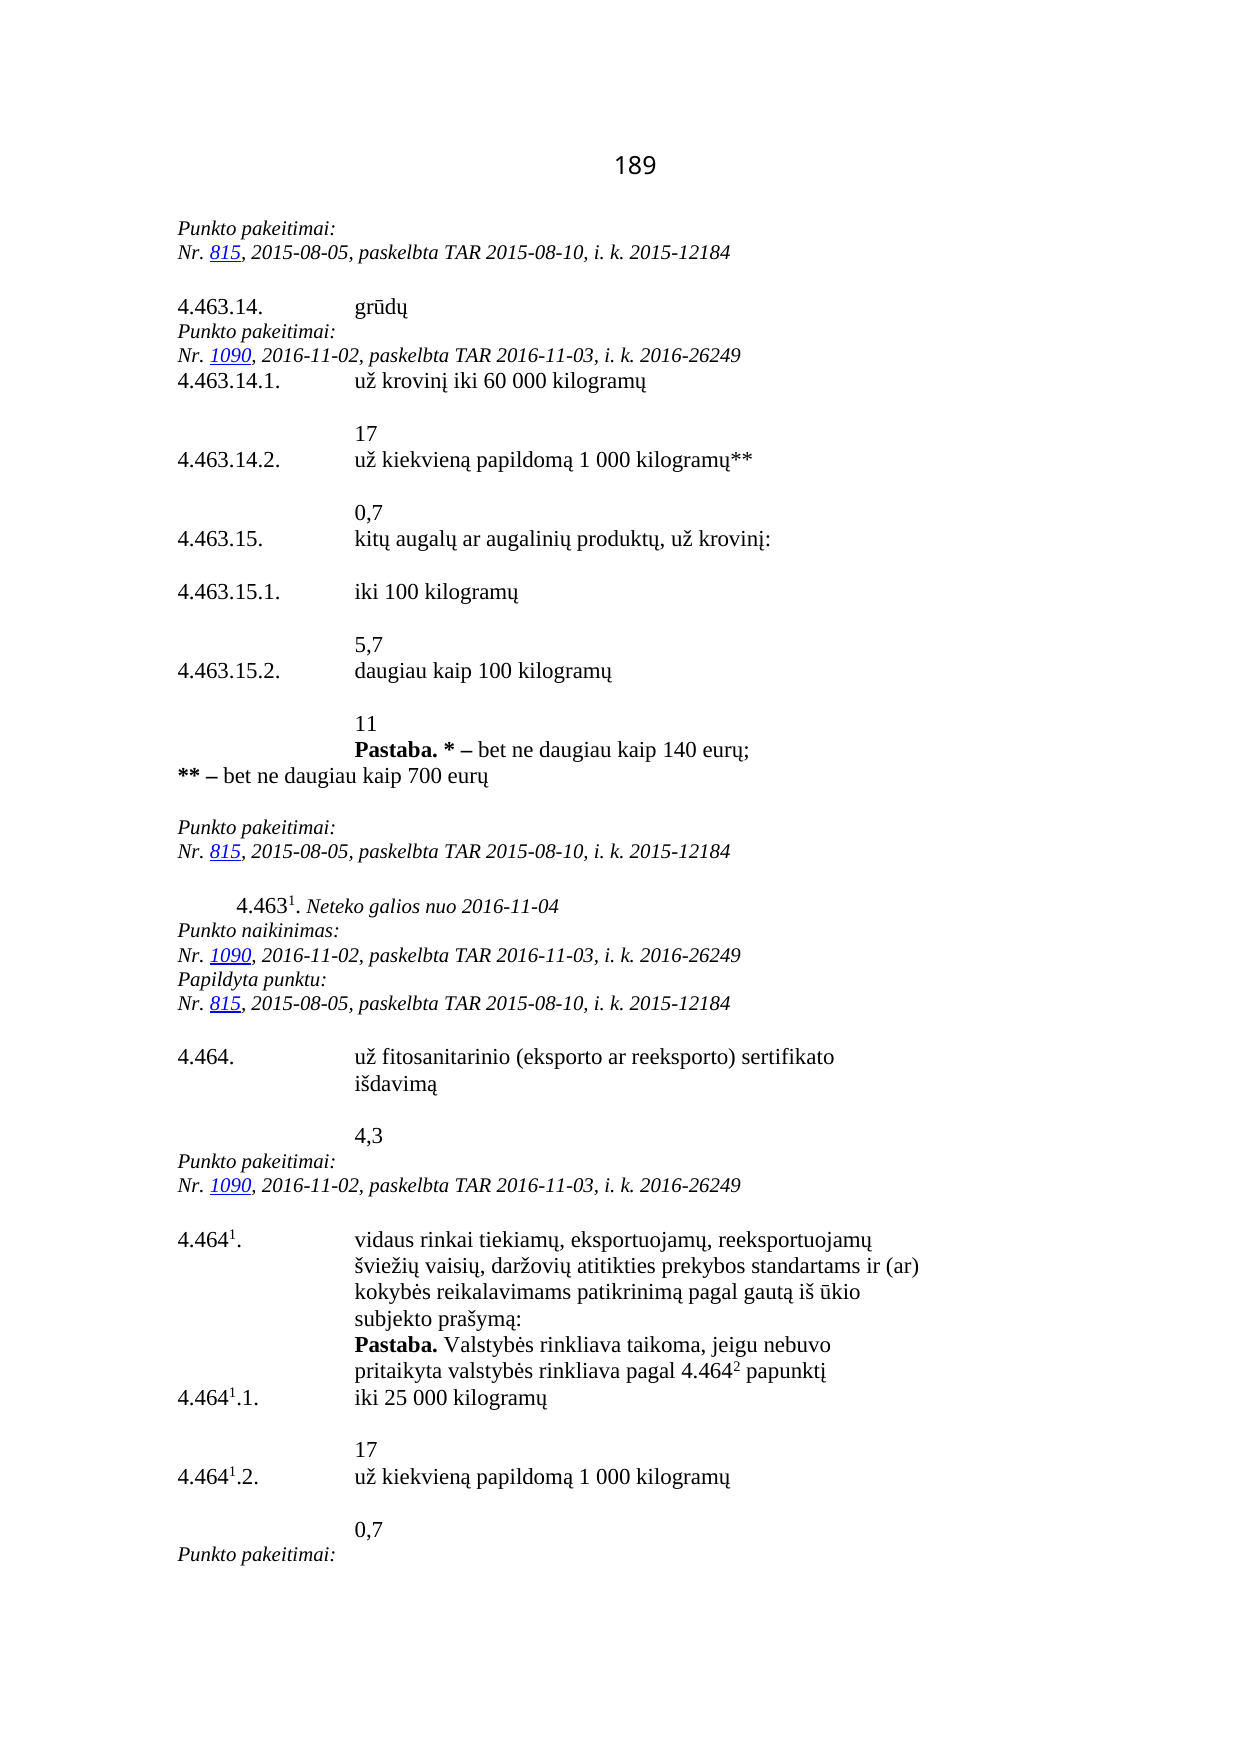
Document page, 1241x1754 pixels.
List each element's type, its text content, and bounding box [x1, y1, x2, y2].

text išdavimą 4,3 [354, 1070, 945, 1149]
text Punkto pakeitimai: [177, 1149, 1093, 1173]
text Nr. 815, 2015-08-05, paskelbta TAR 2015-08-10, i. k. 2015-12184 [177, 991, 1093, 1015]
text pritaikyta valstybės rinkliava pagal 4.4642 papunktį [354, 1357, 945, 1384]
text Punkto naikinimas: [177, 918, 1093, 942]
text Nr. 815, 2015-08-05, paskelbta TAR 2015-08-10, i. k. 2015-12184 [177, 240, 1093, 264]
text Nr. 815, 2015-08-05, paskelbta TAR 2015-08-10, i. k. 2015-12184 [177, 839, 1093, 863]
text 4.463.14.1. už krovinį iki 60 000 kilogramų 17 [177, 367, 945, 446]
text Pastaba. Valstybės rinkliava taikoma, jeigu nebuvo [354, 1331, 945, 1357]
text 4.4641. vidaus rinkai tiekiamų, eksportuojamų, reeksportuojamų [177, 1226, 945, 1252]
text 4.4641.2. už kiekvieną papildomą 1 000 kilogramų 0,7 [177, 1463, 945, 1542]
text 4.463.14. grūdų [177, 293, 945, 319]
text Nr. 1090, 2016-11-02, paskelbta TAR 2016-11-03, i. k. 2016-26249 [177, 343, 1093, 367]
text ** – bet ne daugiau kaip 700 eurų [177, 762, 945, 815]
text Papildyta punktu: [177, 967, 1093, 991]
text subjekto prašymą: [354, 1305, 945, 1331]
text Nr. 1090, 2016-11-02, paskelbta TAR 2016-11-03, i. k. 2016-26249 [177, 1173, 1093, 1197]
text Punkto pakeitimai: [177, 216, 1093, 240]
text Pastaba. * – bet ne daugiau kaip 140 eurų; [354, 736, 945, 762]
text Punkto pakeitimai: [177, 815, 1093, 839]
text 4.4631. Neteko galios nuo 2016-11-04 [177, 892, 1093, 918]
text 4.463.15.2. daugiau kaip 100 kilogramų 11 [177, 657, 945, 736]
text 4.463.14.2. už kiekvieną papildomą 1 000 kilogramų** 0,7 [177, 446, 945, 525]
text 4.464. už fitosanitarinio (eksporto ar reeksporto) sertifikato [177, 1043, 945, 1070]
text 4.463.15.1. iki 100 kilogramų 5,7 [177, 578, 945, 657]
text šviežių vaisių, daržovių atitikties prekybos standartams ir (ar) [354, 1252, 945, 1278]
text Punkto pakeitimai: [177, 1542, 1093, 1566]
text kokybės reikalavimams patikrinimą pagal gautą iš ūkio [354, 1278, 945, 1305]
text 4.463.15. kitų augalų ar augalinių produktų, už krovinį: [177, 525, 945, 578]
text 4.4641.1. iki 25 000 kilogramų 17 [177, 1384, 945, 1463]
text Nr. 1090, 2016-11-02, paskelbta TAR 2016-11-03, i. k. 2016-26249 [177, 942, 1093, 967]
text Punkto pakeitimai: [177, 319, 1093, 343]
